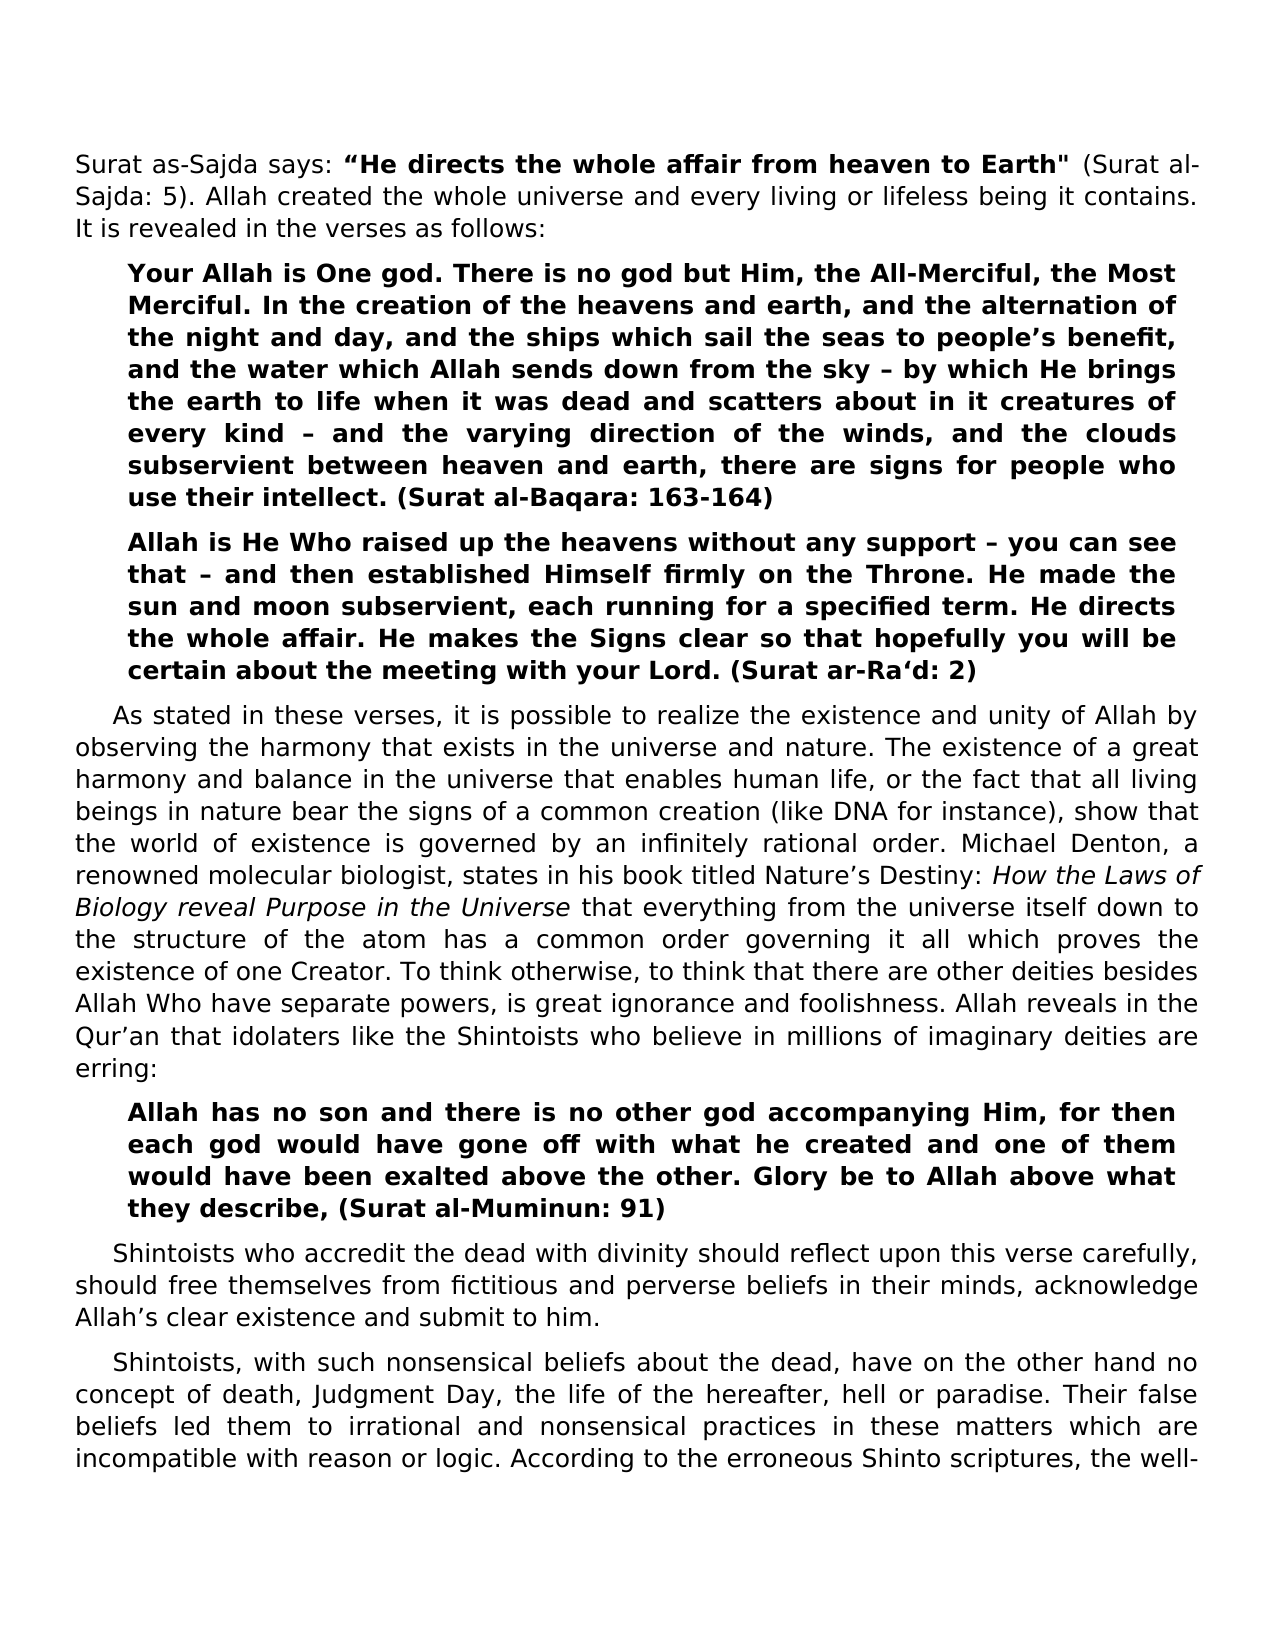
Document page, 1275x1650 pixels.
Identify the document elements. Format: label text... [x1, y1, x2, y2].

text Shintoists, with such nonsensical beliefs about the dead, have on the other hand no concept of death, Judgment Day, the life of the hereafter, hell or paradise. Their false beliefs led them to irrational and nonsensical practices in these matters which are incompatible with reason or logic. According to the erroneous Shinto scriptures, the well- [75, 1348, 1200, 1473]
text Shintoists who accredit the dead with divinity should reflect upon this verse carefully, should free themselves from fictitious and perverse beliefs in their minds, acknowledge Allah’s clear existence and submit to him. [75, 1239, 1200, 1332]
text Allah has no son and there is no other god accompanying Him, for then each god would have gone off with what he created and one of them would have been exalted above the other. Glory be to Allah above what they describe, (Surat al-Muminun: 91) [127, 1098, 1177, 1224]
text Allah is He Who raised up the heavens without any support – you can see that – and then established Himself firmly on the Throne. He made the sun and moon subservient, each running for a specified term. He directs the whole affair. He makes the Signs clear so that hopefully you will be certain about the meeting with your Lord. (Surat ar-Ra‘d: 2) [127, 528, 1177, 685]
text Surat as-Sajda says: “He directs the whole affair from heaven to Earth" (Surat al-Sajda: 5). Allah created the whole universe and every living or lifeless being it contains. It is revealed in the verses as follows: [75, 150, 1200, 243]
text Your Allah is One god. There is no god but Him, the All-Merciful, the Most Merciful. In the creation of the heavens and earth, and the alternation of the night and day, and the ships which sail the seas to people’s benefit, and the water which Allah sends down from the sky – by which He brings the earth to life when it was dead and scatters about in it creatures of every kind – and the varying direction of the winds, and the clouds subservient between heaven and earth, there are signs for people who use their intellect. (Surat al-Baqara: 163-164) [127, 259, 1177, 512]
text As stated in these verses, it is possible to realize the existence and unity of Allah by observing the harmony that exists in the universe and nature. The existence of a great harmony and balance in the universe that enables human life, or the fact that all living beings in nature bear the signs of a common creation (like DNA for instance), show that the world of existence is governed by an infinitely rational order. Michael Denton, a renowned molecular biologist, states in his book titled Nature’s Destiny: How the Laws of Biology reveal Purpose in the Universe that everything from the universe itself down to the structure of the atom has a common order governing it all which proves the existence of one Creator. To think otherwise, to think that there are other deities besides Allah Who have separate powers, is great ignorance and foolishness. Allah reveals in the Qur’an that idolaters like the Shintoists who believe in millions of imaginary deities are erring: [75, 701, 1200, 1083]
